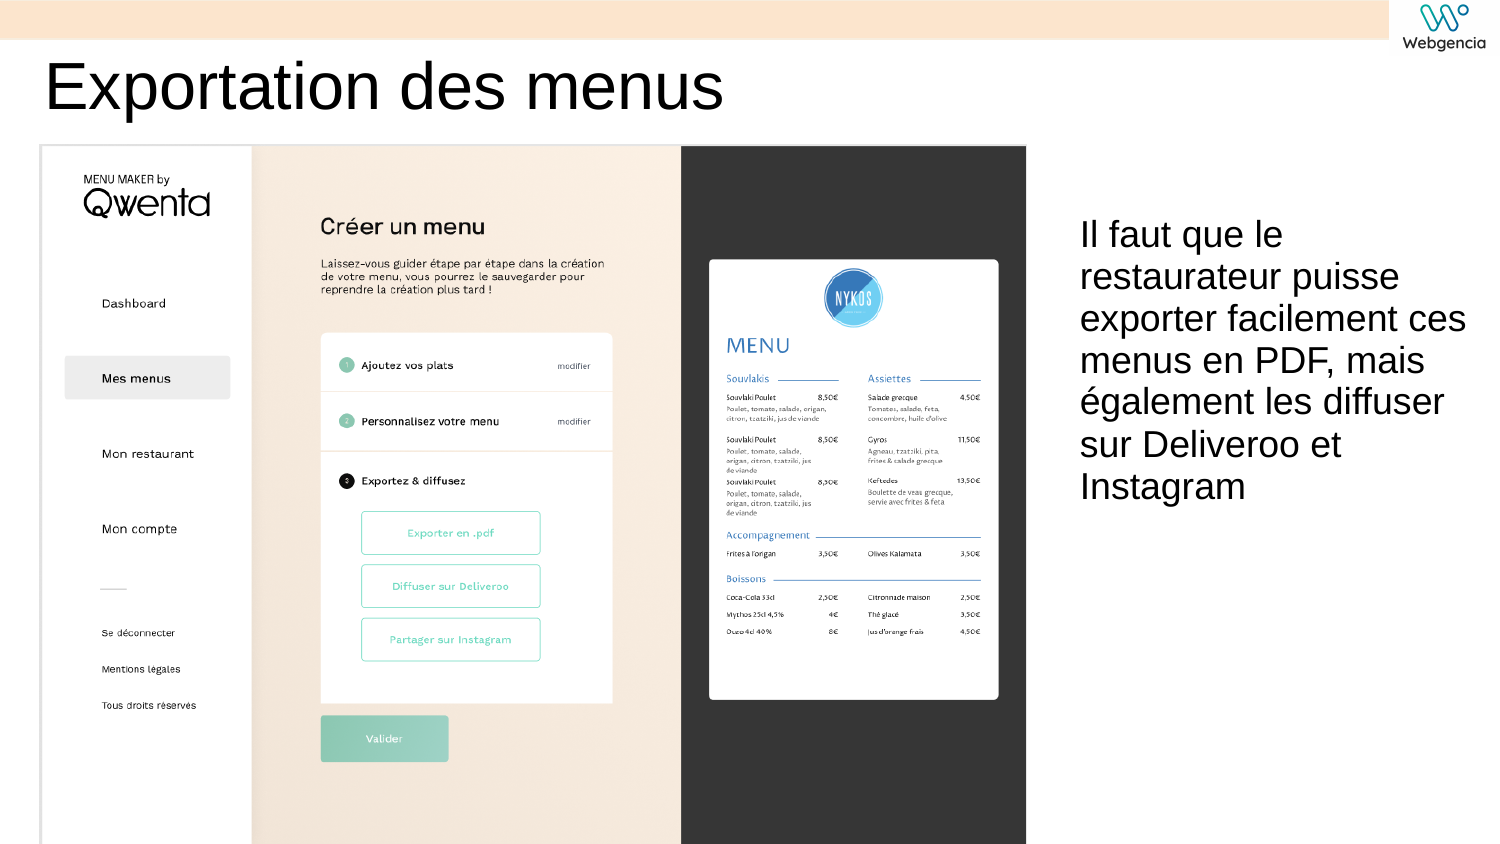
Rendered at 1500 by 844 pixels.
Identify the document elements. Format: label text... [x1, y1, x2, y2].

title Exportation des menus [44, 40, 1443, 134]
text_box [0, 0, 1389, 40]
picture [1389, 0, 1500, 56]
picture [39, 143, 1027, 844]
text_box Il faut que le restaurateur puisse exporter facilement ces menus en PDF, mais également les diffuser sur Deliveroo et Instagram [1065, 205, 1494, 515]
